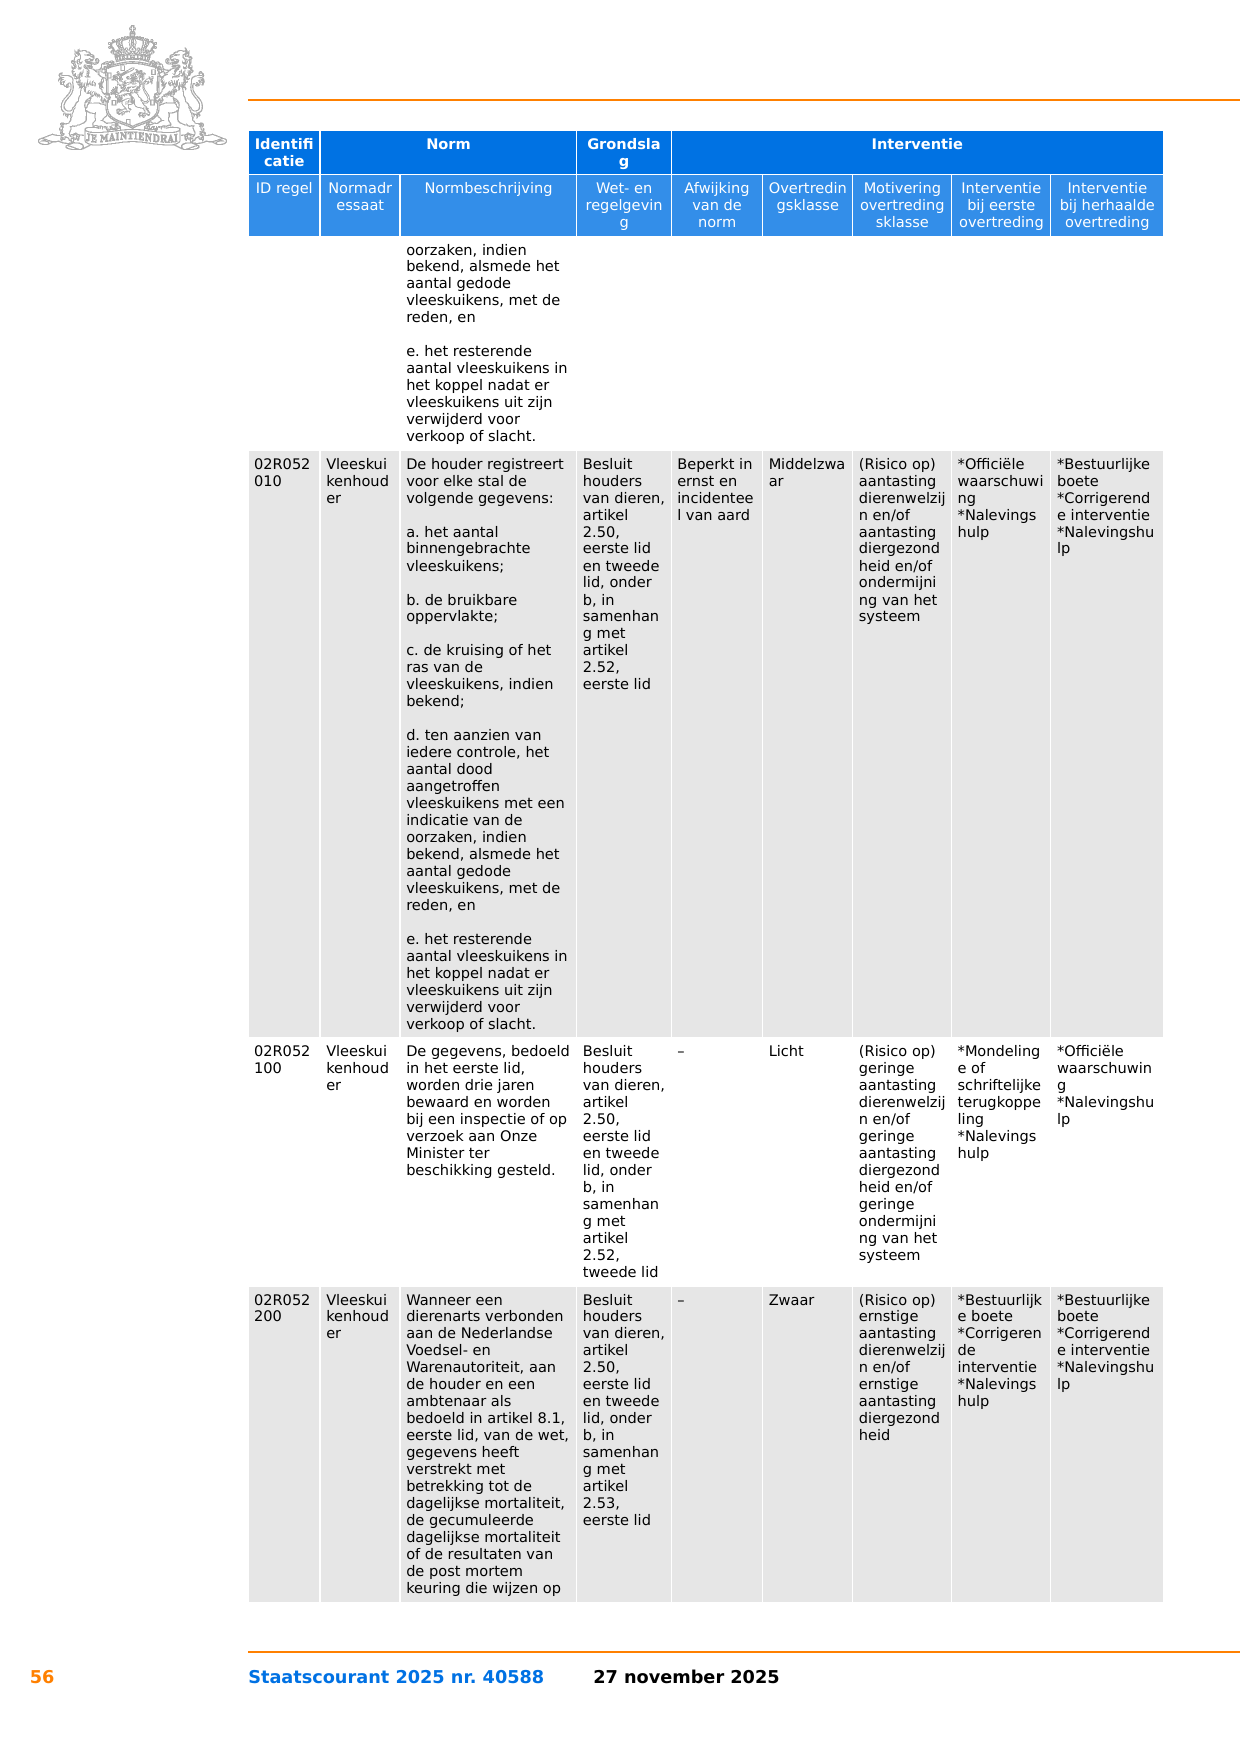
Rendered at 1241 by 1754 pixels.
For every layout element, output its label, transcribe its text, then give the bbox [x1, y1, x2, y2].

table_cell *Bestuurlijke boete *Corrigerende interventie *Nalevingshulp [1051, 451, 1163, 1037]
table_cell *Mondelinge of schriftelijke terugkoppeling *Nalevingshulp [952, 1039, 1050, 1286]
table_cell Besluit houders van dieren, artikel 2.50, eerste lid en tweede lid, onder b, in samenhang met artikel 2.52, eerste lid [577, 451, 671, 1037]
table_cell Motivering overtredingsklasse [853, 175, 951, 236]
table_cell Vleeskuikenhouder [321, 1287, 399, 1602]
table_cell Besluit houders van dieren, artikel 2.50, eerste lid en tweede lid, onder b, in samenhang met artikel 2.53, eerste lid [577, 1287, 671, 1602]
table_cell *Bestuurlijke boete *Corrigerende interventie *Nalevingshulp [1051, 1287, 1163, 1602]
table_header Identificatie [249, 131, 319, 174]
table_cell (Risico op) aantasting dierenwelzijn en/of aantasting diergezondheid en/of ondermijning van het systeem [853, 451, 951, 1037]
table_cell – [672, 1287, 762, 1602]
table_cell [1051, 237, 1163, 450]
table_cell Middelzwaar [763, 451, 852, 1037]
table_cell Overtredingsklasse [763, 175, 852, 236]
table_cell Interventie bij herhaalde overtreding [1051, 175, 1163, 236]
table_cell 02R052100 [249, 1039, 319, 1286]
table_cell (Risico op) ernstige aantasting dierenwelzijn en/of ernstige aantasting diergezondheid [853, 1287, 951, 1602]
table_cell De houder registreert voor elke stal de volgende gegevens: a. het aantal binnengebrachte vleeskuikens; b. de bruikbare oppervlakte; c. de kruising of het ras van de vleeskuikens, indien bekend; d. ten aanzien van iedere controle, het aantal dood aangetroffen vleeskuikens met een indicatie van de oorzaken, indien bekend, alsmede het aantal gedode vleeskuikens, met de reden, en e. het resterende aantal vleeskuikens in het koppel nadat er vleeskuikens uit zijn verwijderd voor verkoop of slacht. [401, 451, 576, 1037]
table_cell Zwaar [763, 1287, 852, 1602]
table_cell [321, 237, 399, 450]
table_cell Normbeschrijving [401, 175, 576, 236]
table_cell – [672, 1039, 762, 1286]
table_header Interventie [672, 131, 1163, 174]
table_cell *Bestuurlijke boete *Corrigerende interventie *Nalevingshulp [952, 1287, 1050, 1602]
table_cell 02R052010 [249, 451, 319, 1037]
table_cell De gegevens, bedoeld in het eerste lid, worden drie jaren bewaard en worden bij een inspectie of op verzoek aan Onze Minister ter beschikking gesteld. [401, 1039, 576, 1286]
table_cell *Officiële waarschuwing *Nalevingshulp [952, 451, 1050, 1037]
table_cell Wet- en regelgeving [577, 175, 671, 236]
table_cell ID regel [249, 175, 319, 236]
table_cell [763, 237, 852, 450]
table_cell *Officiële waarschuwing *Nalevingshulp [1051, 1039, 1163, 1286]
table_cell Afwijking van de norm [672, 175, 762, 236]
table_cell Normadressaat [321, 175, 399, 236]
table_cell Besluit houders van dieren, artikel 2.50, eerste lid en tweede lid, onder b, in samenhang met artikel 2.52, tweede lid [577, 1039, 671, 1286]
table_cell [672, 237, 762, 450]
table_cell oorzaken, indien bekend, alsmede het aantal gedode vleeskuikens, met de reden, en e. het resterende aantal vleeskuikens in het koppel nadat er vleeskuikens uit zijn verwijderd voor verkoop of slacht. [401, 237, 576, 450]
table_cell Vleeskuikenhouder [321, 451, 399, 1037]
table_cell Licht [763, 1039, 852, 1286]
picture [38, 25, 227, 150]
table_cell 02R052200 [249, 1287, 319, 1602]
table_cell [577, 237, 671, 450]
table_cell [853, 237, 951, 450]
table_header Grondslag [577, 131, 671, 174]
table_cell (Risico op) geringe aantasting dierenwelzijn en/of geringe aantasting diergezondheid en/of geringe ondermijning van het systeem [853, 1039, 951, 1286]
table_header Norm [321, 131, 576, 174]
table_cell Vleeskuikenhouder [321, 1039, 399, 1286]
table_cell Beperkt in ernst en incidenteel van aard [672, 451, 762, 1037]
table_cell [249, 237, 319, 450]
table_cell Wanneer een dierenarts verbonden aan de Nederlandse Voedsel- en Warenautoriteit, aan de houder en een ambtenaar als bedoeld in artikel 8.1, eerste lid, van de wet, gegevens heeft verstrekt met betrekking tot de dagelijkse mortaliteit, de gecumuleerde dagelijkse mortaliteit of de resultaten van de post mortem keuring die wijzen op [401, 1287, 576, 1602]
table_cell [952, 237, 1050, 450]
table_cell Interventie bij eerste overtreding [952, 175, 1050, 236]
